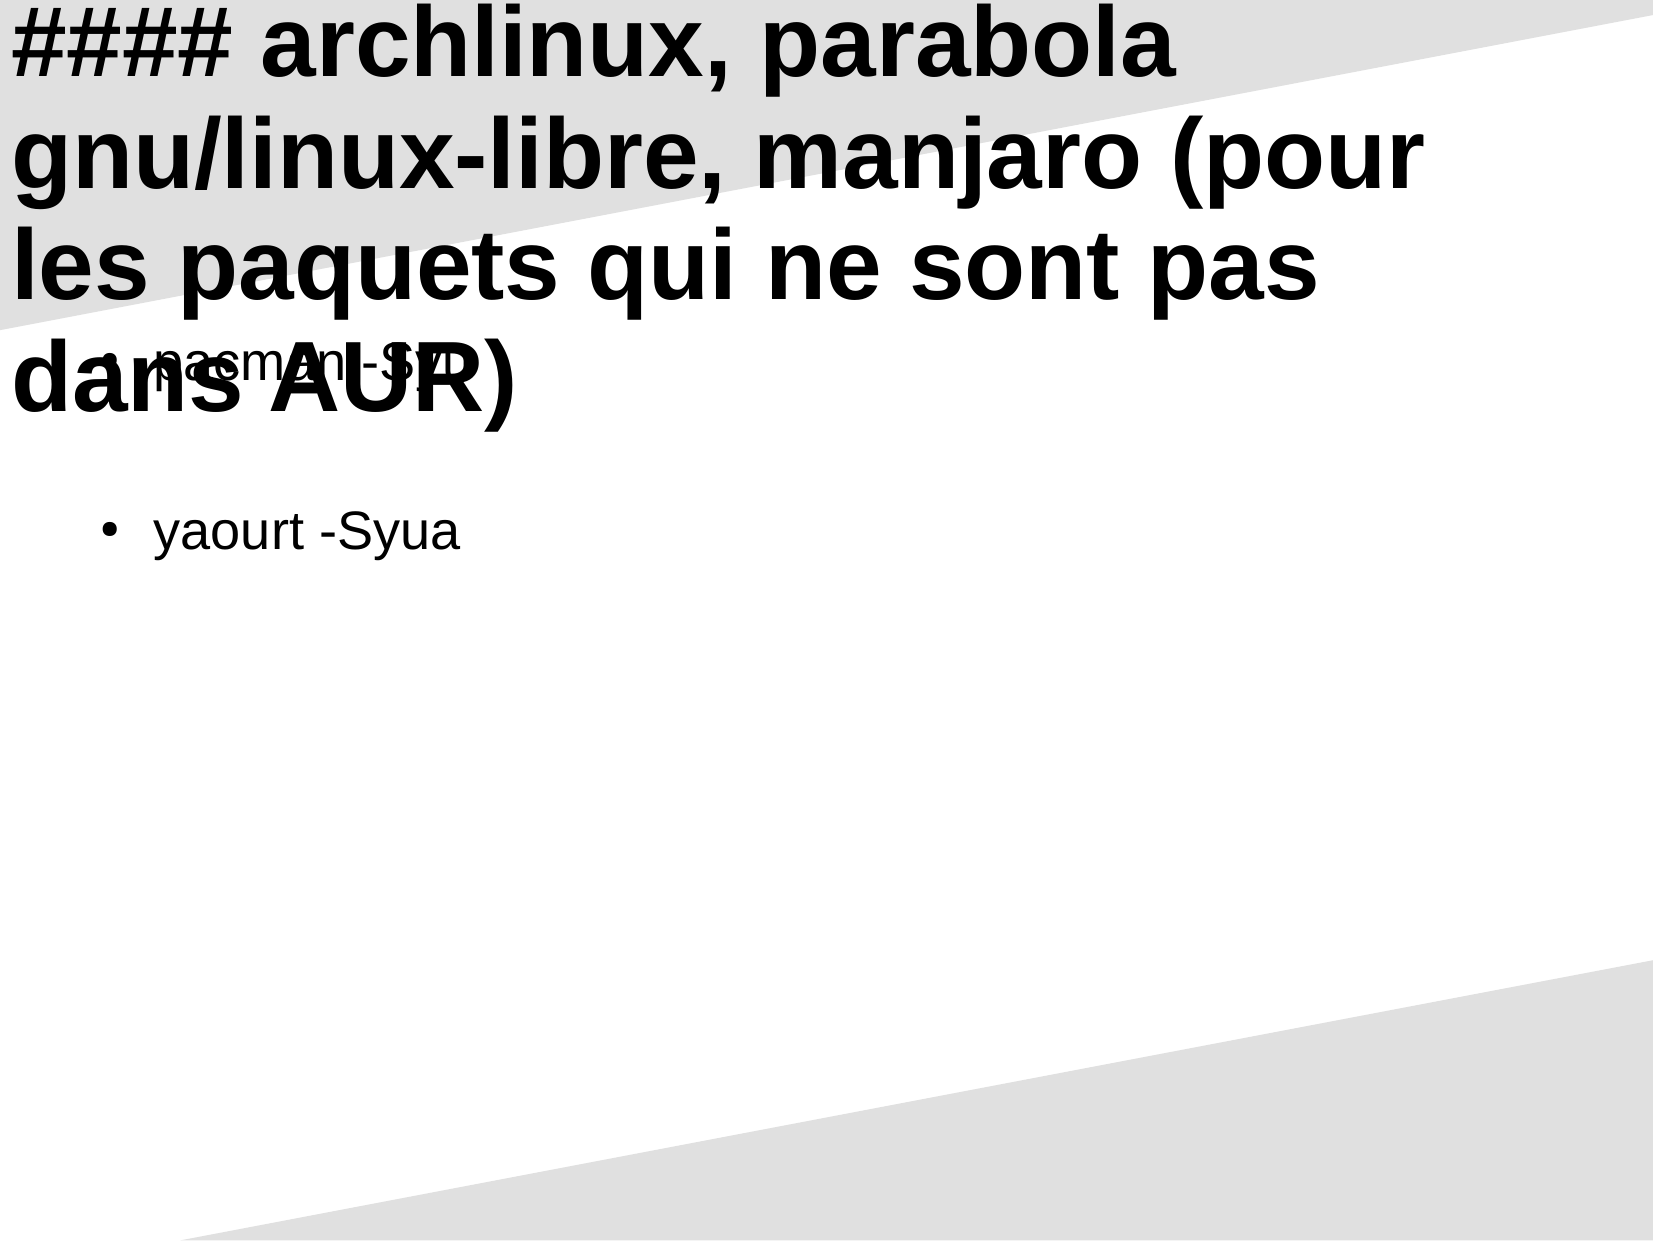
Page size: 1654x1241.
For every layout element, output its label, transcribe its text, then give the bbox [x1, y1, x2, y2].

list pacman -Syu yaourt -Syua [82, 331, 1538, 1052]
title #### archlinux, parabola gnu/linux-libre, manjaro (pour les paquets qui ne sont pas dans AUR) [11, 0, 1499, 433]
